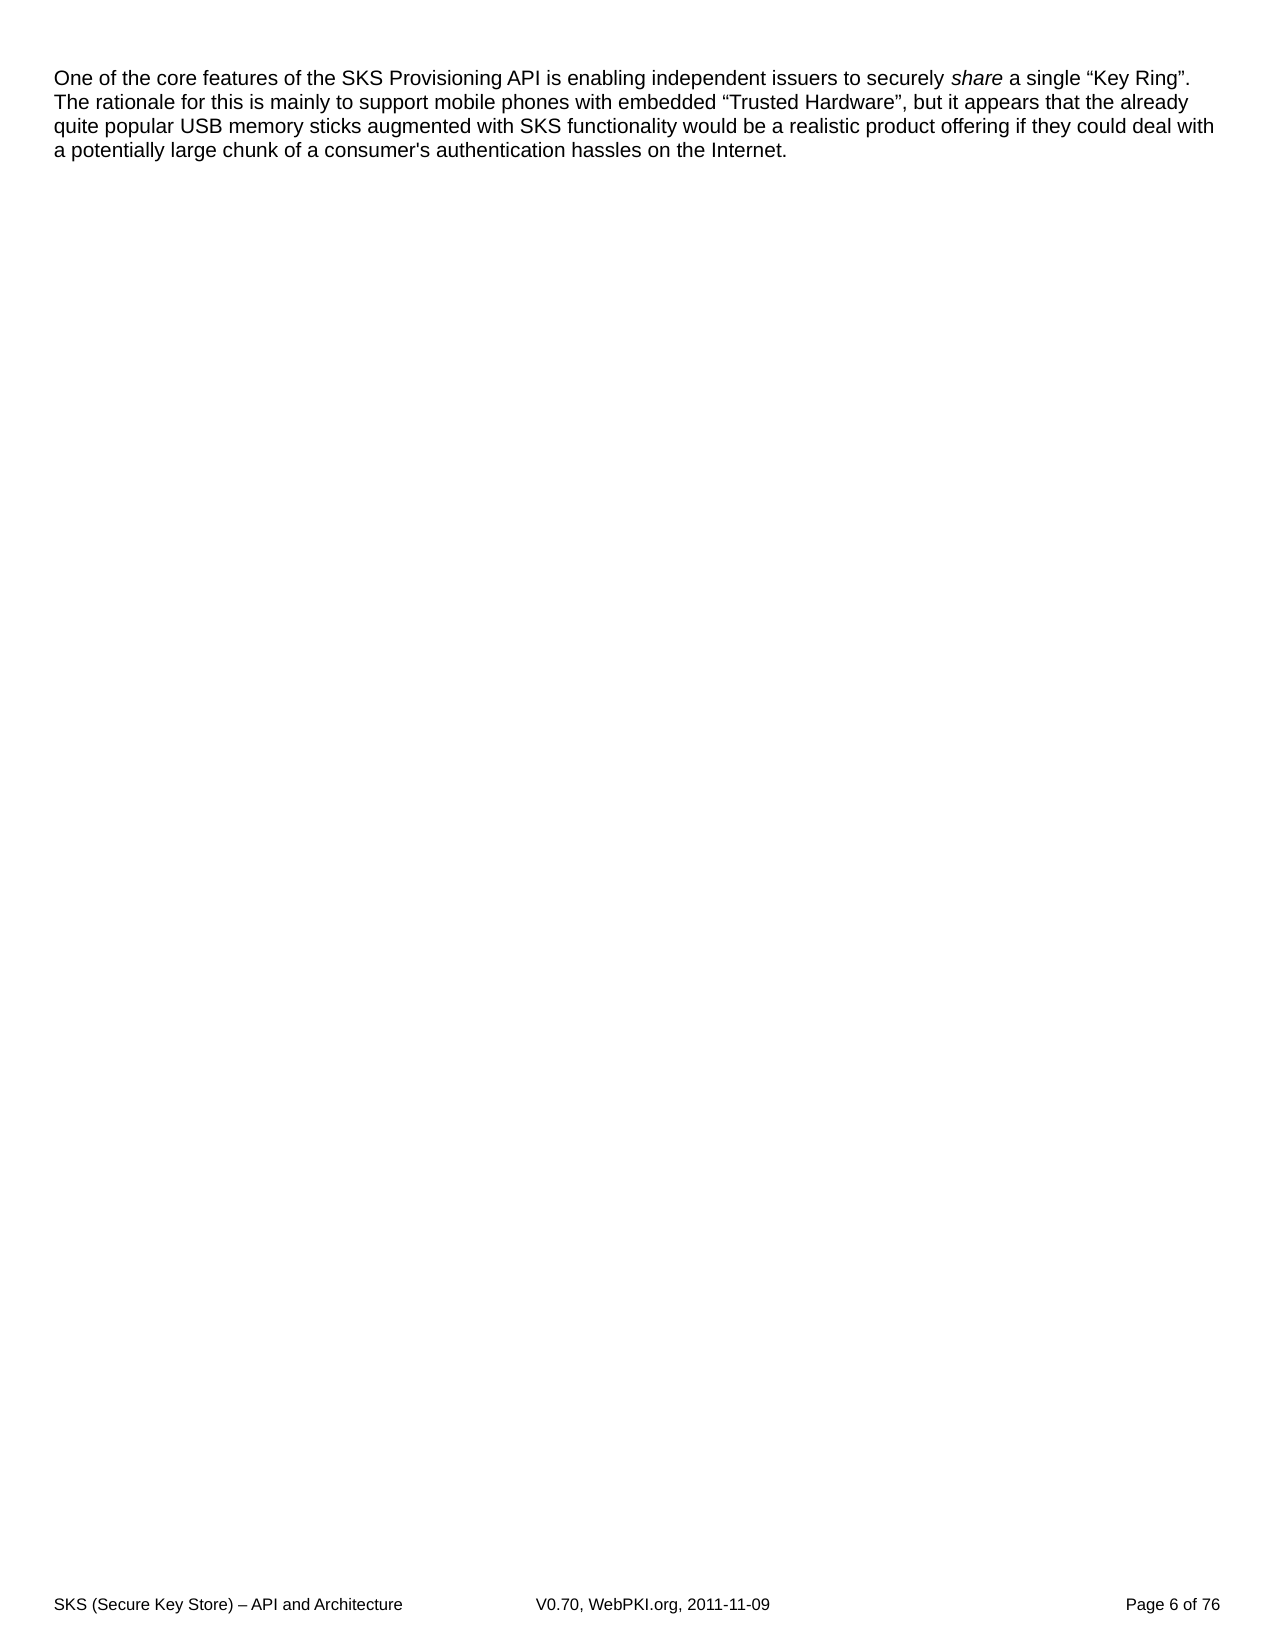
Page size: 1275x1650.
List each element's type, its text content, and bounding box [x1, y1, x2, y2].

text One of the core features of the SKS Provisioning API is enabling independent issuers to securely share a single “Key Ring”. The rationale for this is mainly to support mobile phones with embedded “Trusted Hardware”, but it appears that the already quite popular USB memory sticks augmented with SKS functionality would be a realistic product offering if they could deal with a potentially large chunk of a consumer's authentication hassles on the Internet. [54, 66, 1221, 162]
